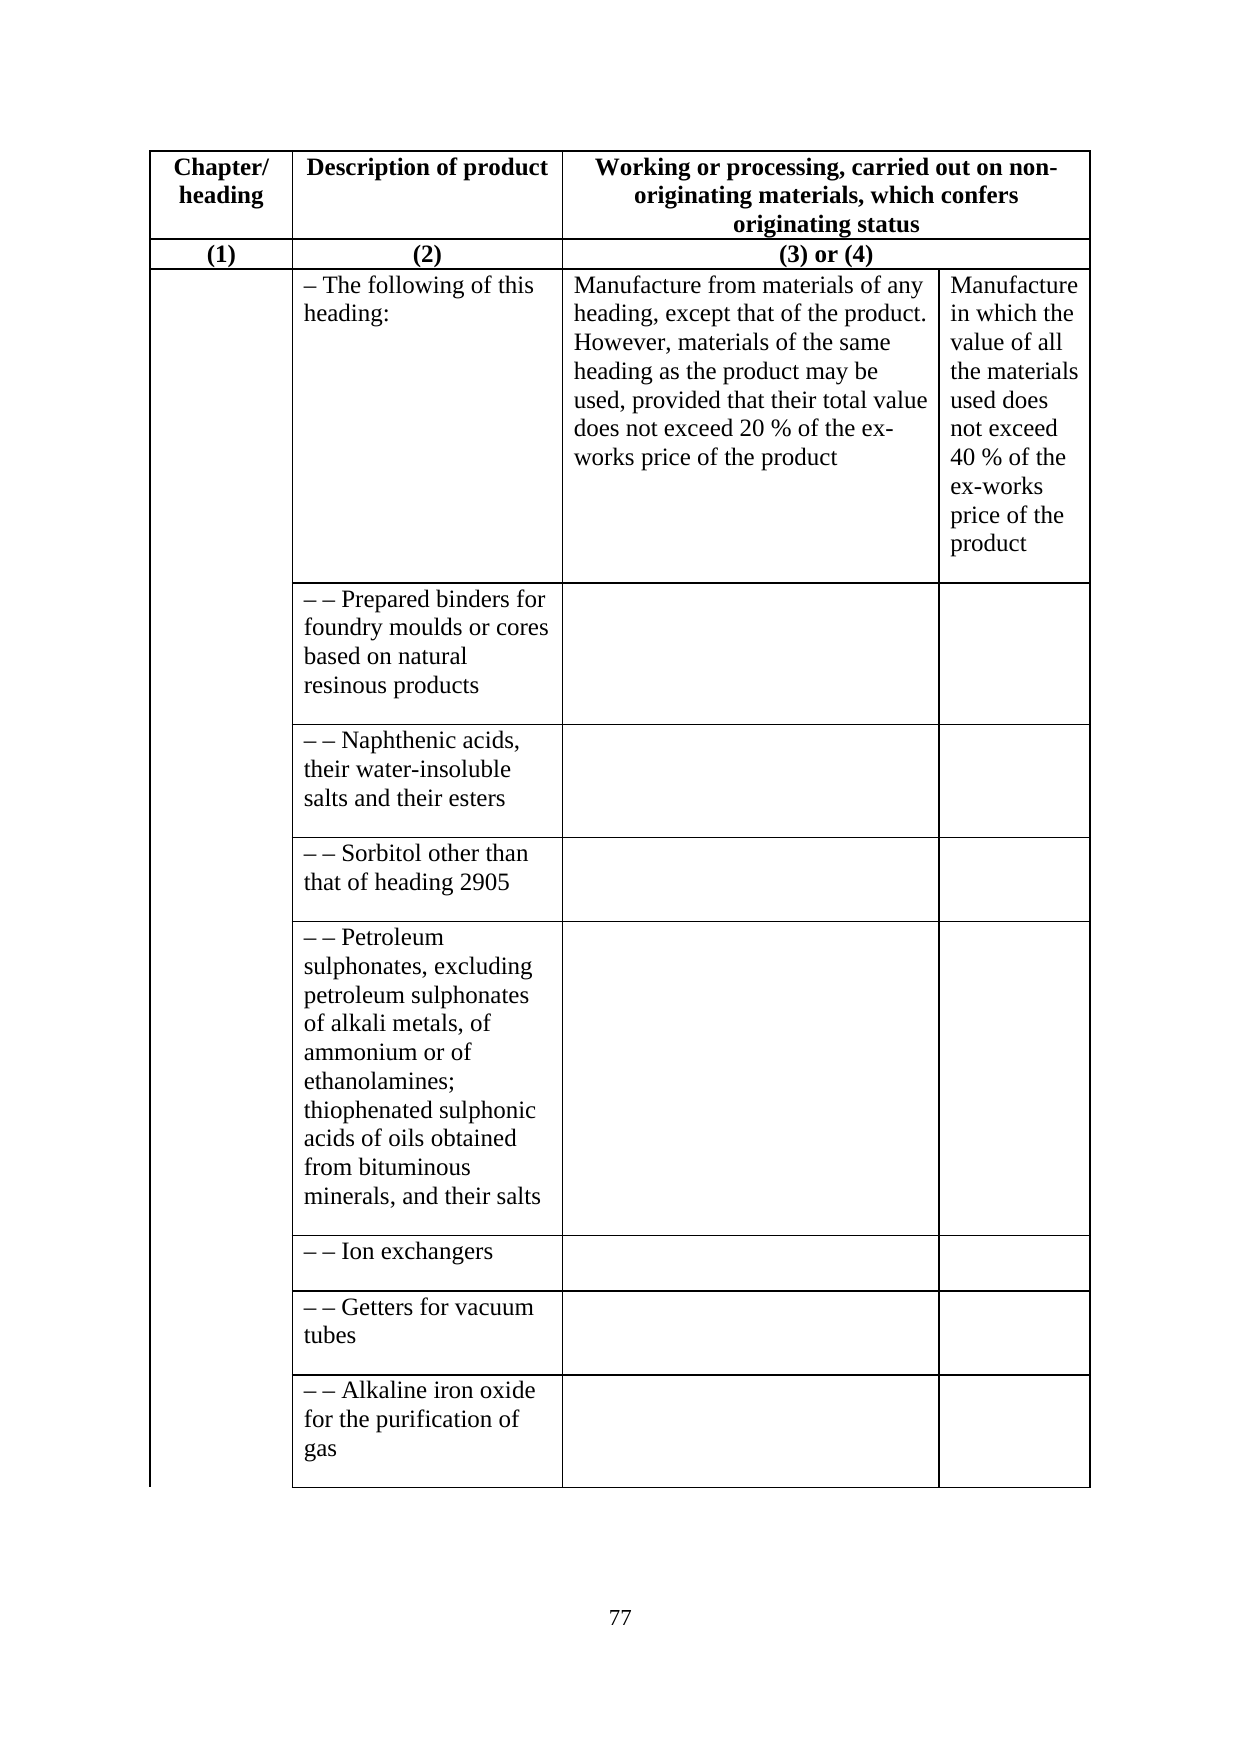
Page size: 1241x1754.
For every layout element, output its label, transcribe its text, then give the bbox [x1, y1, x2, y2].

table_cell [151, 1290, 292, 1374]
table_cell (1) [151, 240, 292, 268]
table_cell [940, 584, 1089, 724]
table_cell [563, 584, 938, 724]
table_cell [563, 838, 938, 921]
table_cell – – Naphthenic acids, their water-insoluble salts and their esters [293, 725, 562, 837]
table_header Chapter/ heading [151, 152, 292, 238]
table_cell [563, 725, 938, 837]
table_cell – The following of this heading: [293, 270, 562, 582]
table_header Description of product [293, 152, 562, 238]
table_cell [151, 270, 292, 582]
table_cell – – Alkaline iron oxide for the purification of gas [293, 1376, 562, 1487]
table_cell – – Sorbitol other than that of heading 2905 [293, 838, 562, 921]
table_cell [940, 838, 1089, 921]
table_cell [940, 1292, 1089, 1374]
table_cell [151, 1235, 292, 1290]
table_cell – – Prepared binders for foundry moulds or cores based on natural resinous products [293, 584, 562, 724]
table_cell Manufacture from materials of any heading, except that of the product. However, materials of the same heading as the product may be used, provided that their total value does not exceed 20 % of the ex-works price of the product [563, 270, 938, 582]
table_cell (2) [293, 240, 562, 268]
table_cell [151, 1374, 292, 1487]
table_cell [940, 1376, 1089, 1487]
table_cell [563, 1236, 938, 1290]
table_cell (3) or (4) [563, 240, 1089, 268]
table_cell [563, 1376, 938, 1487]
table_cell Manufacture in which the value of all the materials used does not exceed 40 % of the ex-works price of the product [940, 270, 1089, 582]
table_cell [151, 921, 292, 1235]
table_cell [940, 922, 1089, 1235]
table_cell [940, 725, 1089, 837]
table_cell – – Petroleum sulphonates, excluding petroleum sulphonates of alkali metals, of ammonium or of ethanolamines; thiophenated sulphonic acids of oils obtained from bituminous minerals, and their salts [293, 922, 562, 1235]
table_cell [563, 1292, 938, 1374]
table_cell [940, 1236, 1089, 1290]
table_cell [151, 724, 292, 837]
table_cell [151, 837, 292, 921]
table_cell – – Ion exchangers [293, 1236, 562, 1290]
table_header Working or processing, carried out on non-originating materials, which confers originating status [563, 152, 1089, 238]
table_cell [563, 922, 938, 1235]
table_cell – – Getters for vacuum tubes [293, 1292, 562, 1374]
table_cell [151, 582, 292, 724]
